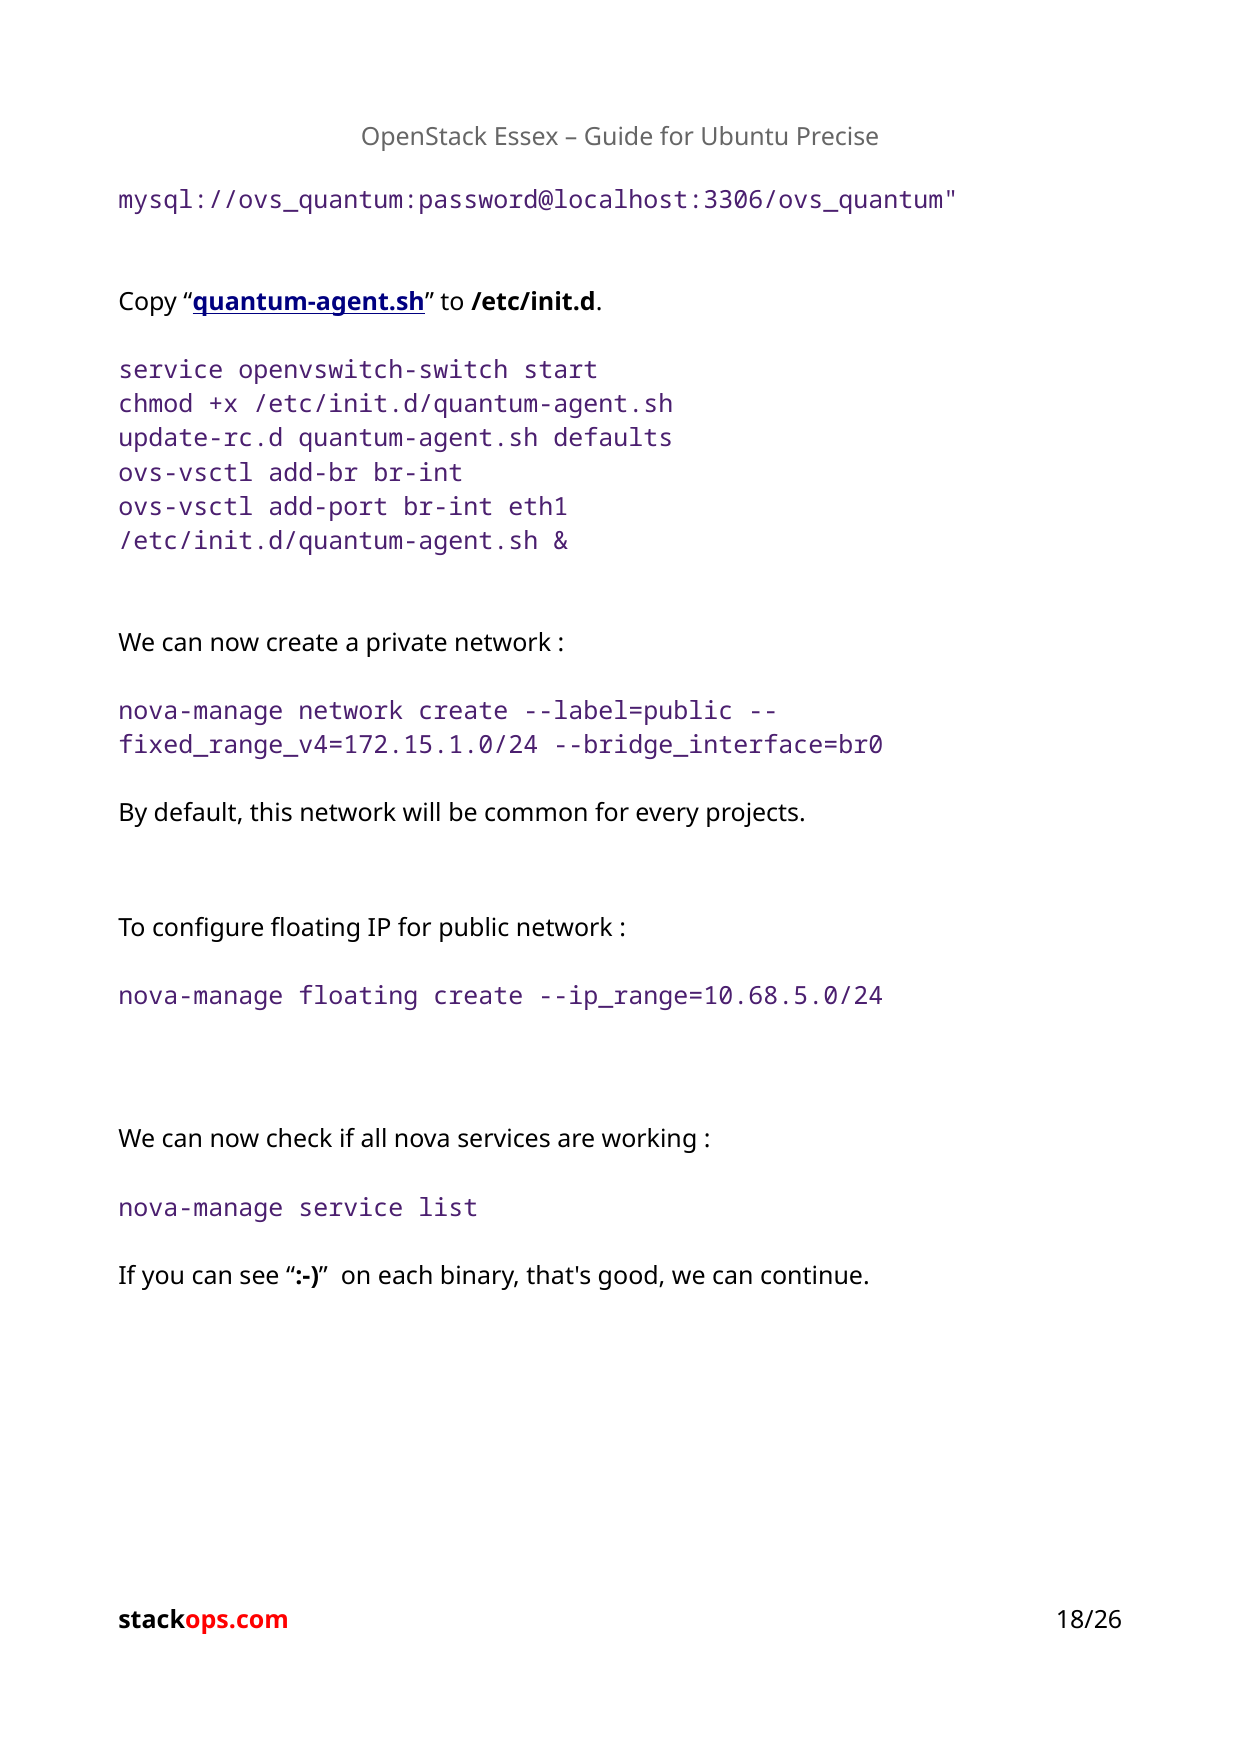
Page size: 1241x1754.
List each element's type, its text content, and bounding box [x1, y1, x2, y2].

text If you can see “:-)” on each binary, that's good, we can continue. [118, 1257, 1122, 1291]
text We can now check if all nova services are working : [118, 1121, 1122, 1155]
text service openvswitch-switch start [118, 352, 1122, 386]
text nova-manage service list [118, 1189, 1122, 1223]
text mysql://ovs_quantum:password@localhost:3306/ovs_quantum" [118, 182, 1122, 216]
text nova-manage network create --label=public --fixed_range_v4=172.15.1.0/24 --bridge_interface=br0 [118, 693, 1122, 761]
text ovs-vsctl add-br br-int [118, 454, 1122, 488]
text Copy “quantum-agent.sh” to /etc/init.d. [118, 284, 1122, 318]
text ovs-vsctl add-port br-int eth1 [118, 488, 1122, 522]
text nova-manage floating create --ip_range=10.68.5.0/24 [118, 978, 1122, 1012]
text chmod +x /etc/init.d/quantum-agent.sh [118, 386, 1122, 420]
text /etc/init.d/quantum-agent.sh & [118, 522, 1122, 556]
text We can now create a private network : [118, 624, 1122, 658]
text To configure floating IP for public network : [118, 909, 1122, 943]
text update-rc.d quantum-agent.sh defaults [118, 420, 1122, 454]
text By default, this network will be common for every projects. [118, 795, 1122, 829]
